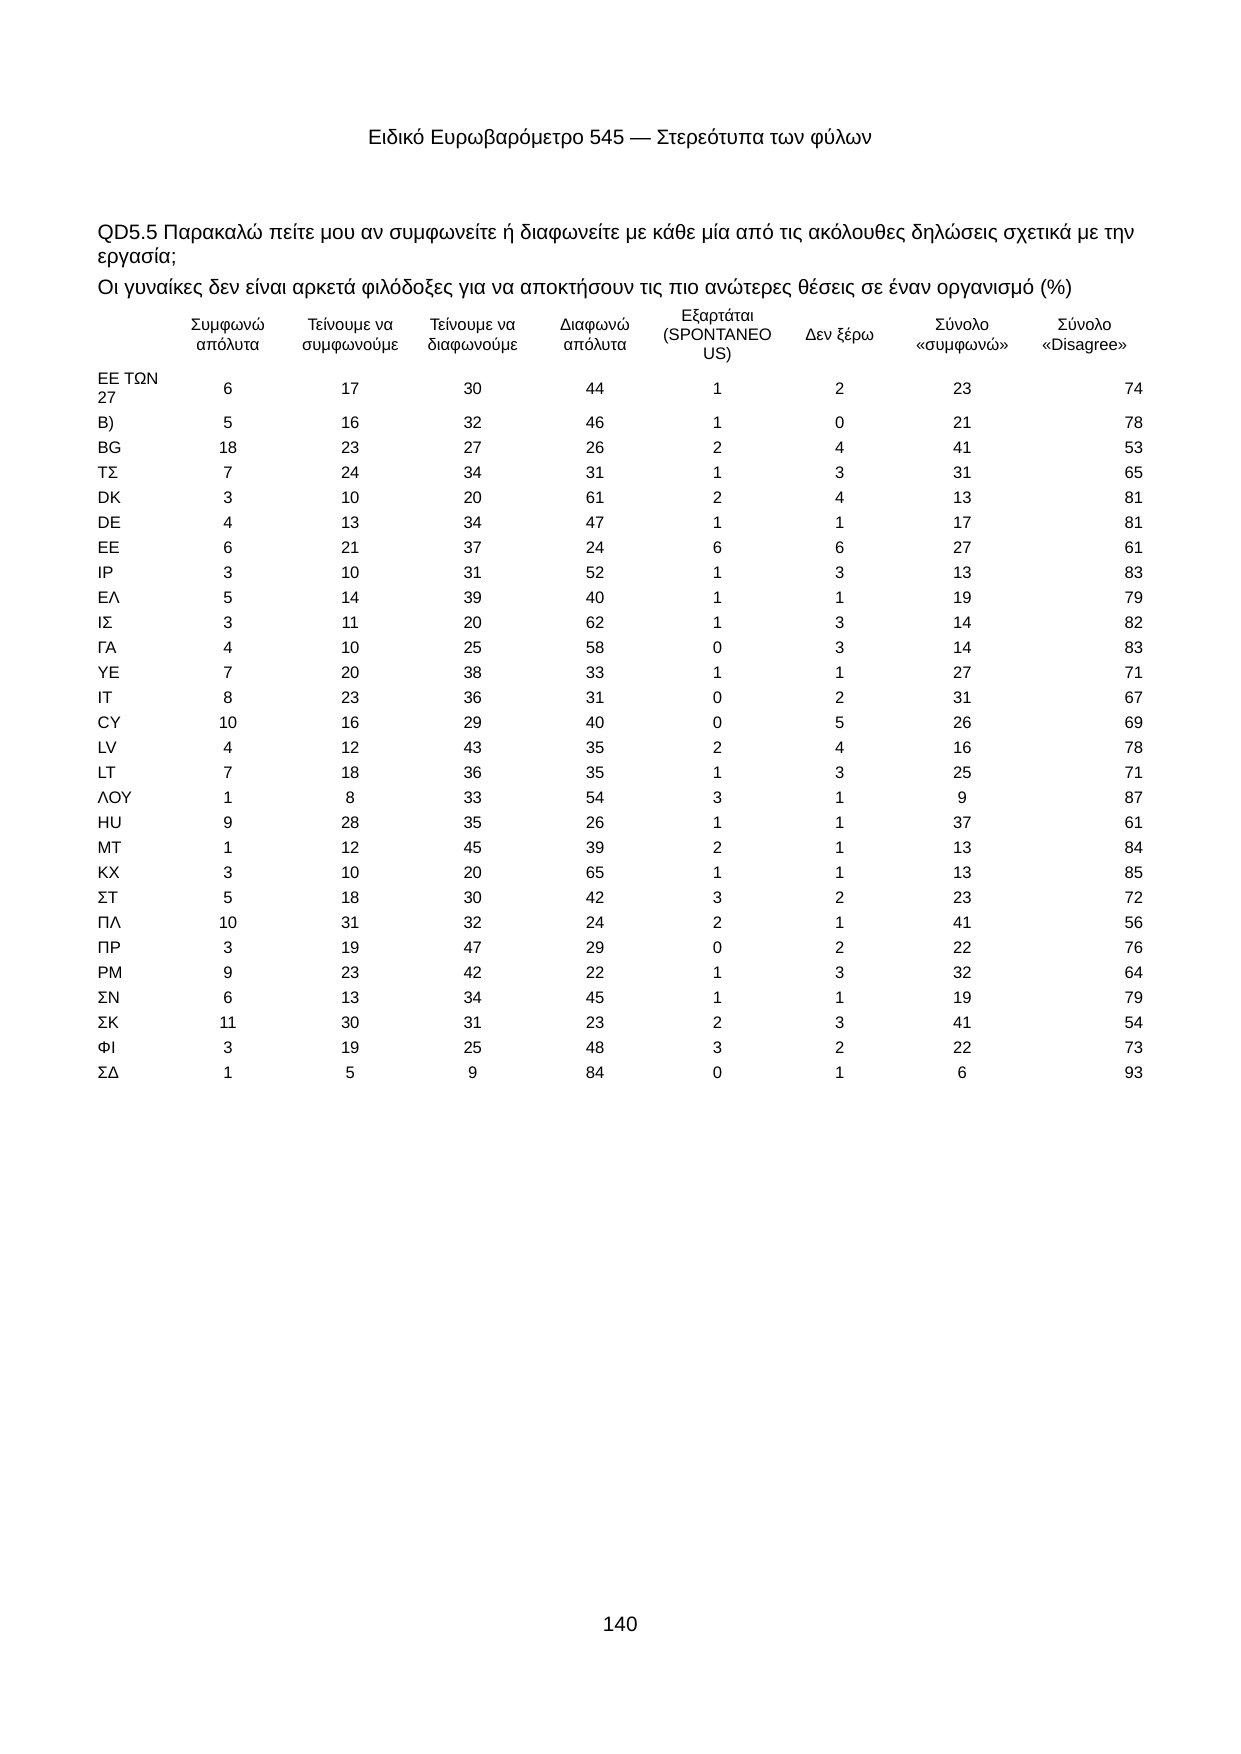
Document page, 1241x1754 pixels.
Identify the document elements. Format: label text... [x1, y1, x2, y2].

table_cell 71 [1023, 660, 1146, 685]
table_cell 43 [411, 735, 534, 760]
table_cell 46 [534, 410, 656, 435]
table_cell Οι γυναίκες δεν είναι αρκετά φιλόδοξες για να αποκτήσουν τις πιο ανώτερες θέσεις σε έναν οργανισμό (%) [95, 270, 1146, 303]
table_cell 35 [534, 760, 656, 785]
table_cell 3 [656, 785, 778, 810]
table_cell 1 [779, 835, 901, 860]
table_cell LV [95, 735, 166, 760]
table_cell IT [95, 685, 166, 710]
table_cell 34 [411, 510, 534, 535]
table_cell ΙΡ [95, 560, 166, 585]
table_cell 58 [534, 635, 656, 660]
table_cell 3 [166, 610, 289, 635]
table_cell 10 [166, 910, 289, 935]
table_cell 37 [901, 810, 1023, 835]
table_cell ΡΜ [95, 960, 166, 985]
table_cell 6 [656, 535, 778, 560]
table_cell 48 [534, 1035, 656, 1060]
table_cell 7 [166, 760, 289, 785]
table_cell 34 [411, 460, 534, 485]
table_cell 23 [289, 435, 411, 460]
table_cell 20 [289, 660, 411, 685]
table_cell 4 [779, 735, 901, 760]
table_cell 83 [1023, 635, 1146, 660]
table_cell 3 [166, 860, 289, 885]
table_cell CY [95, 710, 166, 735]
table_cell ΤΣ [95, 460, 166, 485]
table_cell 1 [656, 610, 778, 635]
table_cell 20 [411, 610, 534, 635]
table_cell 1 [656, 585, 778, 610]
table_cell 2 [656, 735, 778, 760]
table_cell 9 [901, 785, 1023, 810]
table_cell 3 [779, 610, 901, 635]
table_cell 82 [1023, 610, 1146, 635]
table_cell 13 [289, 985, 411, 1010]
table_cell 65 [1023, 460, 1146, 485]
table_cell 10 [289, 485, 411, 510]
table_cell ΜΤ [95, 835, 166, 860]
table_cell 93 [1023, 1060, 1146, 1085]
table_cell 64 [1023, 960, 1146, 985]
table_cell ΙΣ [95, 610, 166, 635]
table_cell 31 [534, 460, 656, 485]
table_cell 85 [1023, 860, 1146, 885]
table_cell 17 [289, 366, 411, 410]
table_cell 45 [534, 985, 656, 1010]
table_cell 10 [289, 635, 411, 660]
table_cell 73 [1023, 1035, 1146, 1060]
table_cell 1 [779, 910, 901, 935]
table_cell 44 [534, 366, 656, 410]
table_cell 25 [901, 760, 1023, 785]
table_cell 31 [289, 910, 411, 935]
table_cell 26 [534, 435, 656, 460]
table_cell 81 [1023, 510, 1146, 535]
table_cell 23 [289, 685, 411, 710]
table_cell 2 [779, 685, 901, 710]
table_cell 27 [411, 435, 534, 460]
table_cell 17 [901, 510, 1023, 535]
table_cell 3 [779, 1010, 901, 1035]
table_cell 7 [166, 660, 289, 685]
table_cell 38 [411, 660, 534, 685]
table_cell 6 [779, 535, 901, 560]
table_cell 1 [779, 810, 901, 835]
table_cell 19 [901, 985, 1023, 1010]
table_cell 12 [289, 835, 411, 860]
table_cell 5 [779, 710, 901, 735]
table_cell 33 [534, 660, 656, 685]
table_cell 12 [289, 735, 411, 760]
table_header QD5.5 Παρακαλώ πείτε μου αν συμφωνείτε ή διαφωνείτε με κάθε μία από τις ακόλουθες δηλώσεις σχετικά με την εργασία; [95, 217, 1146, 270]
table_cell 3 [779, 635, 901, 660]
table_cell 19 [289, 1035, 411, 1060]
table_cell 37 [411, 535, 534, 560]
table_cell 1 [656, 410, 778, 435]
table_cell 29 [534, 935, 656, 960]
table_cell 8 [166, 685, 289, 710]
table_cell 45 [411, 835, 534, 860]
table_cell 61 [534, 485, 656, 510]
table_cell LT [95, 760, 166, 785]
table_cell 6 [166, 535, 289, 560]
table_cell 5 [166, 885, 289, 910]
table_cell 3 [166, 485, 289, 510]
table_cell Τείνουμε να διαφωνούμε [411, 303, 534, 366]
table_cell ΠΡ [95, 935, 166, 960]
table_cell 3 [779, 560, 901, 585]
table_cell 41 [901, 1010, 1023, 1035]
table_cell 1 [779, 860, 901, 885]
table_cell 14 [901, 635, 1023, 660]
table_cell 3 [779, 460, 901, 485]
table_cell Τείνουμε να συμφωνούμε [289, 303, 411, 366]
table_cell 23 [901, 366, 1023, 410]
table_cell 78 [1023, 410, 1146, 435]
table_cell 14 [901, 610, 1023, 635]
table_cell 1 [166, 785, 289, 810]
table_cell Εξαρτάται (SPONTANEOUS) [656, 303, 778, 366]
table_cell Δεν ξέρω [779, 303, 901, 366]
table_cell 39 [534, 835, 656, 860]
table_cell 2 [656, 1010, 778, 1035]
table_cell 13 [289, 510, 411, 535]
table_cell 28 [289, 810, 411, 835]
table_cell ΕΕ [95, 535, 166, 560]
table_cell 3 [779, 960, 901, 985]
table_cell 1 [779, 510, 901, 535]
table_cell 23 [901, 885, 1023, 910]
table_cell 34 [411, 985, 534, 1010]
table_cell 6 [901, 1060, 1023, 1085]
table_cell 3 [166, 935, 289, 960]
table_cell 13 [901, 485, 1023, 510]
table_cell 27 [901, 535, 1023, 560]
table_cell 79 [1023, 985, 1146, 1010]
table_cell 1 [779, 985, 901, 1010]
table_cell 19 [901, 585, 1023, 610]
table_cell 31 [901, 460, 1023, 485]
table_cell 9 [411, 1060, 534, 1085]
table_cell 21 [289, 535, 411, 560]
table_cell 31 [411, 1010, 534, 1035]
table_cell 23 [534, 1010, 656, 1035]
table_cell ΠΛ [95, 910, 166, 935]
table_cell 67 [1023, 685, 1146, 710]
table_cell 87 [1023, 785, 1146, 810]
table_cell 18 [166, 435, 289, 460]
table_cell 23 [289, 960, 411, 985]
table_cell 1 [656, 810, 778, 835]
table_cell 3 [779, 760, 901, 785]
table_cell 0 [656, 685, 778, 710]
table_cell 41 [901, 435, 1023, 460]
table_cell 30 [411, 366, 534, 410]
table_cell ΕΛ [95, 585, 166, 610]
table_cell 35 [411, 810, 534, 835]
table_cell ΚΧ [95, 860, 166, 885]
table_cell 69 [1023, 710, 1146, 735]
table_cell 2 [779, 366, 901, 410]
table_cell Συμφωνώ απόλυτα [166, 303, 289, 366]
table_cell 8 [289, 785, 411, 810]
table_cell 2 [779, 885, 901, 910]
table_cell 24 [534, 910, 656, 935]
table_cell 36 [411, 760, 534, 785]
table_cell ΣΤ [95, 885, 166, 910]
table_cell 53 [1023, 435, 1146, 460]
table_cell 3 [166, 1035, 289, 1060]
table_cell 20 [411, 485, 534, 510]
table_cell 1 [779, 785, 901, 810]
table_cell 25 [411, 1035, 534, 1060]
table_cell 3 [656, 885, 778, 910]
table_cell 54 [1023, 1010, 1146, 1035]
table_cell 27 [901, 660, 1023, 685]
table_cell 26 [901, 710, 1023, 735]
table_cell 20 [411, 860, 534, 885]
table_cell 21 [901, 410, 1023, 435]
table_cell 5 [166, 585, 289, 610]
table_cell 22 [901, 1035, 1023, 1060]
table_cell 40 [534, 710, 656, 735]
table_cell 13 [901, 560, 1023, 585]
table_cell 1 [656, 510, 778, 535]
table_cell 2 [656, 835, 778, 860]
table_cell 18 [289, 885, 411, 910]
table_cell Σύνολο «Disagree» [1023, 303, 1146, 366]
table_cell 25 [411, 635, 534, 660]
table_cell ΦΙ [95, 1035, 166, 1060]
table_cell 4 [779, 435, 901, 460]
table_cell 30 [411, 885, 534, 910]
table_cell 14 [289, 585, 411, 610]
table_cell 1 [166, 835, 289, 860]
table_cell 2 [656, 485, 778, 510]
table_cell 83 [1023, 560, 1146, 585]
table_cell 0 [656, 635, 778, 660]
table_cell HU [95, 810, 166, 835]
table_cell 0 [656, 935, 778, 960]
table_cell 1 [779, 585, 901, 610]
table_cell 65 [534, 860, 656, 885]
table_cell 7 [166, 460, 289, 485]
table_cell 84 [1023, 835, 1146, 860]
table_cell 2 [656, 435, 778, 460]
table_cell 0 [656, 1060, 778, 1085]
table_cell 22 [901, 935, 1023, 960]
table_cell 31 [411, 560, 534, 585]
table_cell 4 [166, 510, 289, 535]
table_cell 35 [534, 735, 656, 760]
table_cell 32 [411, 410, 534, 435]
table_cell 32 [411, 910, 534, 935]
table_cell 1 [779, 1060, 901, 1085]
table_cell DK [95, 485, 166, 510]
table_cell 1 [656, 960, 778, 985]
table_cell 36 [411, 685, 534, 710]
table_cell 29 [411, 710, 534, 735]
table_cell 33 [411, 785, 534, 810]
table_cell ΣΝ [95, 985, 166, 1010]
table_cell ΛΟΥ [95, 785, 166, 810]
table_cell BG [95, 435, 166, 460]
table_cell 1 [779, 660, 901, 685]
table_cell ΣΚ [95, 1010, 166, 1035]
table_cell 31 [534, 685, 656, 710]
table_cell 1 [656, 366, 778, 410]
table_cell 74 [1023, 366, 1146, 410]
table_cell 47 [411, 935, 534, 960]
table_cell 61 [1023, 810, 1146, 835]
table_cell 1 [656, 560, 778, 585]
table_cell 1 [656, 860, 778, 885]
table_cell 16 [289, 710, 411, 735]
table_cell 16 [289, 410, 411, 435]
table_cell 13 [901, 860, 1023, 885]
table_cell [95, 303, 166, 366]
table_cell 19 [289, 935, 411, 960]
table_cell 5 [166, 410, 289, 435]
table_cell Διαφωνώ απόλυτα [534, 303, 656, 366]
table_cell 61 [1023, 535, 1146, 560]
table_cell 11 [166, 1010, 289, 1035]
table_cell 26 [534, 810, 656, 835]
table_cell 3 [166, 560, 289, 585]
table_cell 79 [1023, 585, 1146, 610]
table_cell ΥΕ [95, 660, 166, 685]
table_cell 9 [166, 810, 289, 835]
table_cell Σύνολο «συμφωνώ» [901, 303, 1023, 366]
table_cell 32 [901, 960, 1023, 985]
table_cell 0 [656, 710, 778, 735]
table_cell 30 [289, 1010, 411, 1035]
table_cell 62 [534, 610, 656, 635]
table_cell 6 [166, 985, 289, 1010]
table_cell ΣΔ [95, 1060, 166, 1085]
table_cell 9 [166, 960, 289, 985]
table_cell 1 [166, 1060, 289, 1085]
table_cell ΕΕ ΤΩΝ 27 [95, 366, 166, 410]
table_cell 56 [1023, 910, 1146, 935]
table_cell 1 [656, 985, 778, 1010]
table_cell 78 [1023, 735, 1146, 760]
table_cell 24 [289, 460, 411, 485]
table_cell 11 [289, 610, 411, 635]
table_cell 3 [656, 1035, 778, 1060]
table_cell 1 [656, 660, 778, 685]
table_cell 18 [289, 760, 411, 785]
table_cell 42 [534, 885, 656, 910]
table_cell DE [95, 510, 166, 535]
table_cell 2 [656, 910, 778, 935]
table_cell ΓΑ [95, 635, 166, 660]
table_cell 6 [166, 366, 289, 410]
table_cell 81 [1023, 485, 1146, 510]
table_cell 42 [411, 960, 534, 985]
table_cell 16 [901, 735, 1023, 760]
table_cell 40 [534, 585, 656, 610]
table_cell 54 [534, 785, 656, 810]
table_cell 31 [901, 685, 1023, 710]
table_cell 4 [166, 735, 289, 760]
table_cell 1 [656, 760, 778, 785]
table_cell 52 [534, 560, 656, 585]
table_cell 24 [534, 535, 656, 560]
table_cell 22 [534, 960, 656, 985]
table_cell Β) [95, 410, 166, 435]
table_cell 2 [779, 935, 901, 960]
table_cell 76 [1023, 935, 1146, 960]
table_cell 10 [166, 710, 289, 735]
table_cell 4 [779, 485, 901, 510]
table_cell 1 [656, 460, 778, 485]
table_cell 5 [289, 1060, 411, 1085]
table_cell 10 [289, 860, 411, 885]
table_cell 2 [779, 1035, 901, 1060]
table_cell 0 [779, 410, 901, 435]
table_cell 13 [901, 835, 1023, 860]
table_cell 10 [289, 560, 411, 585]
table_cell 71 [1023, 760, 1146, 785]
table_cell 72 [1023, 885, 1146, 910]
table_cell 84 [534, 1060, 656, 1085]
table_cell 4 [166, 635, 289, 660]
table_cell 41 [901, 910, 1023, 935]
table_cell 47 [534, 510, 656, 535]
table_cell 39 [411, 585, 534, 610]
